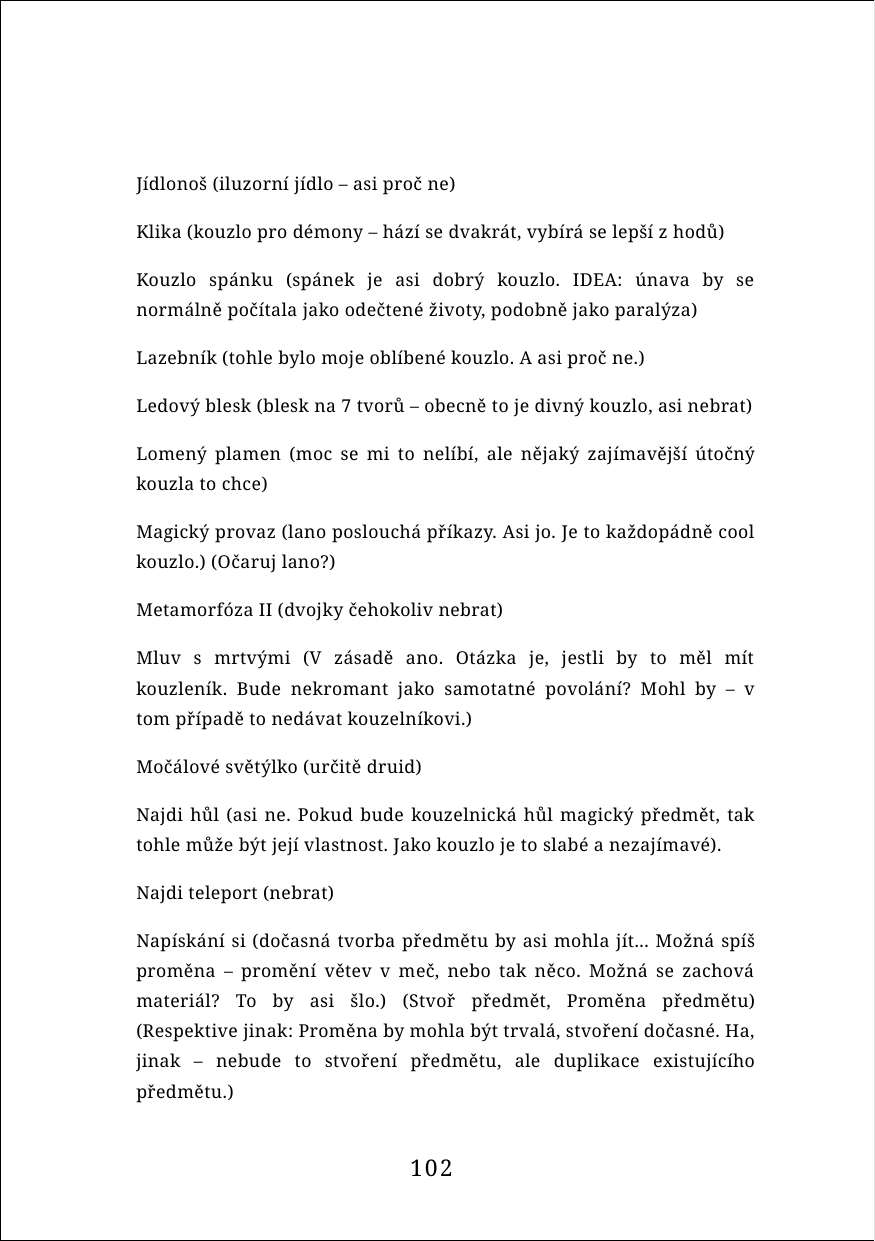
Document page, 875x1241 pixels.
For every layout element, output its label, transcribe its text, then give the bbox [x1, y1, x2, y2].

text Kouzlo spánku (spánek je asi dobrý kouzlo. IDEA: únava by se normálně počítala jako odečtené životy, podobně jako paralýza) [136, 268, 756, 322]
text Najdi teleport (nebrat) [136, 880, 756, 904]
text Močálové světýlko (určitě druid) [136, 754, 756, 778]
text Lazebník (tohle bylo moje oblíbené kouzlo. A asi proč ne.) [136, 346, 756, 370]
text Lomený plamen (moc se mi to nelíbí, ale nějaký zajímavější útočný kouzla to chce) [136, 442, 756, 496]
text Klika (kouzlo pro démony – hází se dvakrát, vybírá se lepší z hodů) [136, 220, 756, 244]
text Najdi hůl (asi ne. Pokud bude kouzelnická hůl magický předmět, tak tohle může být její vlastnost. Jako kouzlo je to slabé a nezajímavé). [136, 802, 756, 856]
text Ledový blesk (blesk na 7 tvorů – obecně to je divný kouzlo, asi nebrat) [136, 394, 756, 418]
text Napískání si (dočasná tvorba předmětu by asi mohla jít... Možná spíš proměna – promění větev v meč, nebo tak něco. Možná se zachová materiál? To by asi šlo.) (Stvoř předmět, Proměna předmětu) (Respektive jinak: Proměna by mohla být trvalá, stvoření dočasné. Ha, jinak – nebude to stvoření předmětu, ale duplikace existujícího předmětu.) [136, 928, 756, 1103]
text Mluv s mrtvými (V zásadě ano. Otázka je, jestli by to měl mít kouzleník. Bude nekromant jako samotatné povolání? Mohl by – v tom případě to nedávat kouzelníkovi.) [136, 646, 756, 730]
text Jídlonoš (iluzorní jídlo – asi proč ne) [136, 172, 756, 196]
text Magický provaz (lano poslouchá příkazy. Asi jo. Je to každopádně cool kouzlo.) (Očaruj lano?) [136, 520, 756, 574]
text Metamorfóza II (dvojky čehokoliv nebrat) [136, 598, 756, 622]
